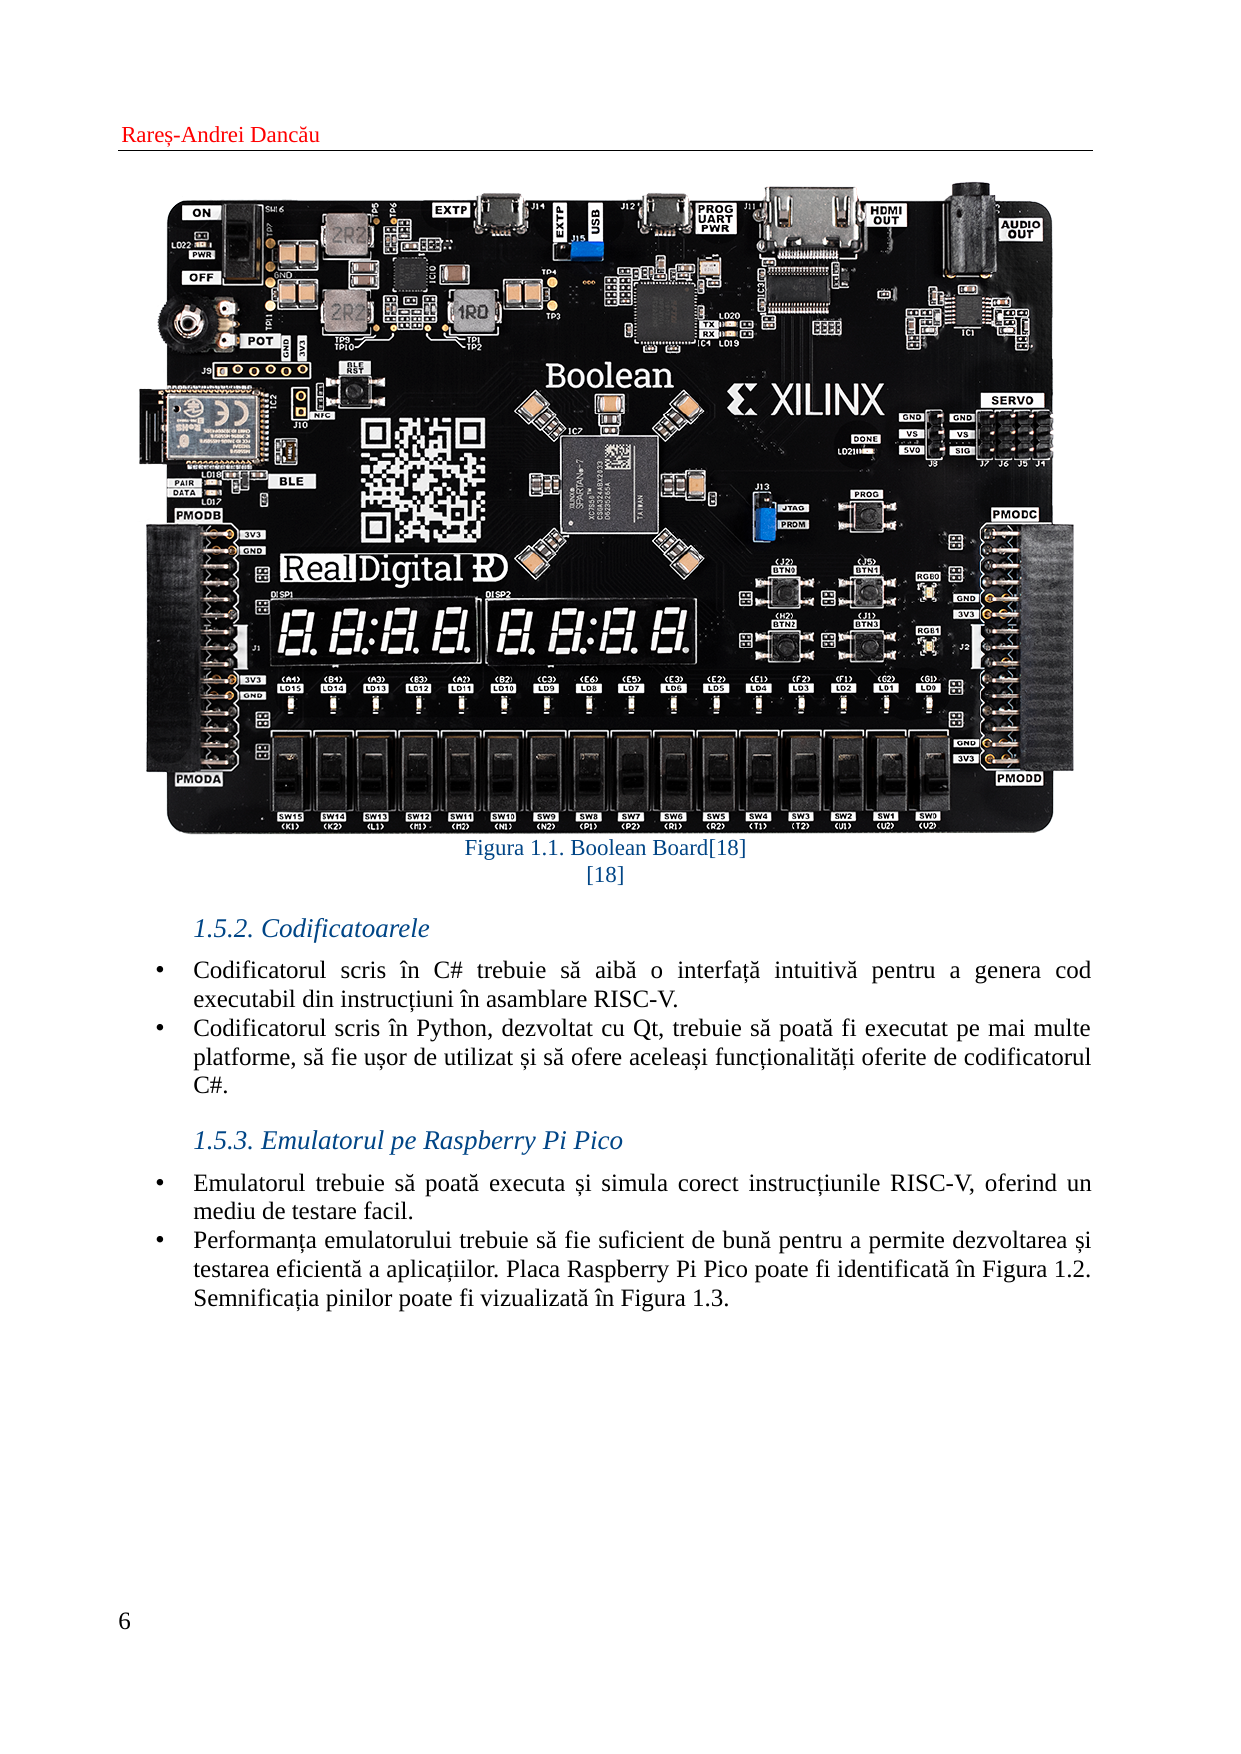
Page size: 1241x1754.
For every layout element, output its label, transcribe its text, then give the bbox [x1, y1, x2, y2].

list Codificatorul scris în C# trebuie să aibă o interfață intuitivă pentru a genera cod executabil din instrucțiuni în asamblare RISC-V. [156, 956, 1093, 1013]
list Performanța emulatorului trebuie să fie suficient de bună pentru a permite dezvoltarea și testarea eficientă a aplicațiilor. Placa Raspberry Pi Pico poate fi identificată în Figura 1.2. Semnificația pinilor poate fi vizualizată în Figura 1.3. [156, 1225, 1093, 1311]
list Emulatorul trebuie să poată executa și simula corect instrucțiunile RISC-V, oferind un mediu de testare facil. [156, 1168, 1093, 1225]
text Figura 1.1. Boolean Board[18] [137, 835, 1074, 861]
subtitle Codificatoarele [193, 912, 1093, 943]
text [18] [118, 835, 1093, 887]
list Codificatorul scris în Python, dezvoltat cu Qt, trebuie să poată fi executat pe mai multe platforme, să fie ușor de utilizat și să ofere aceleași funcționalități oferite de codificatorul C#. [156, 1013, 1093, 1099]
picture [136, 180, 1074, 835]
subtitle Emulatorul pe Raspberry Pi Pico [193, 1124, 1093, 1155]
